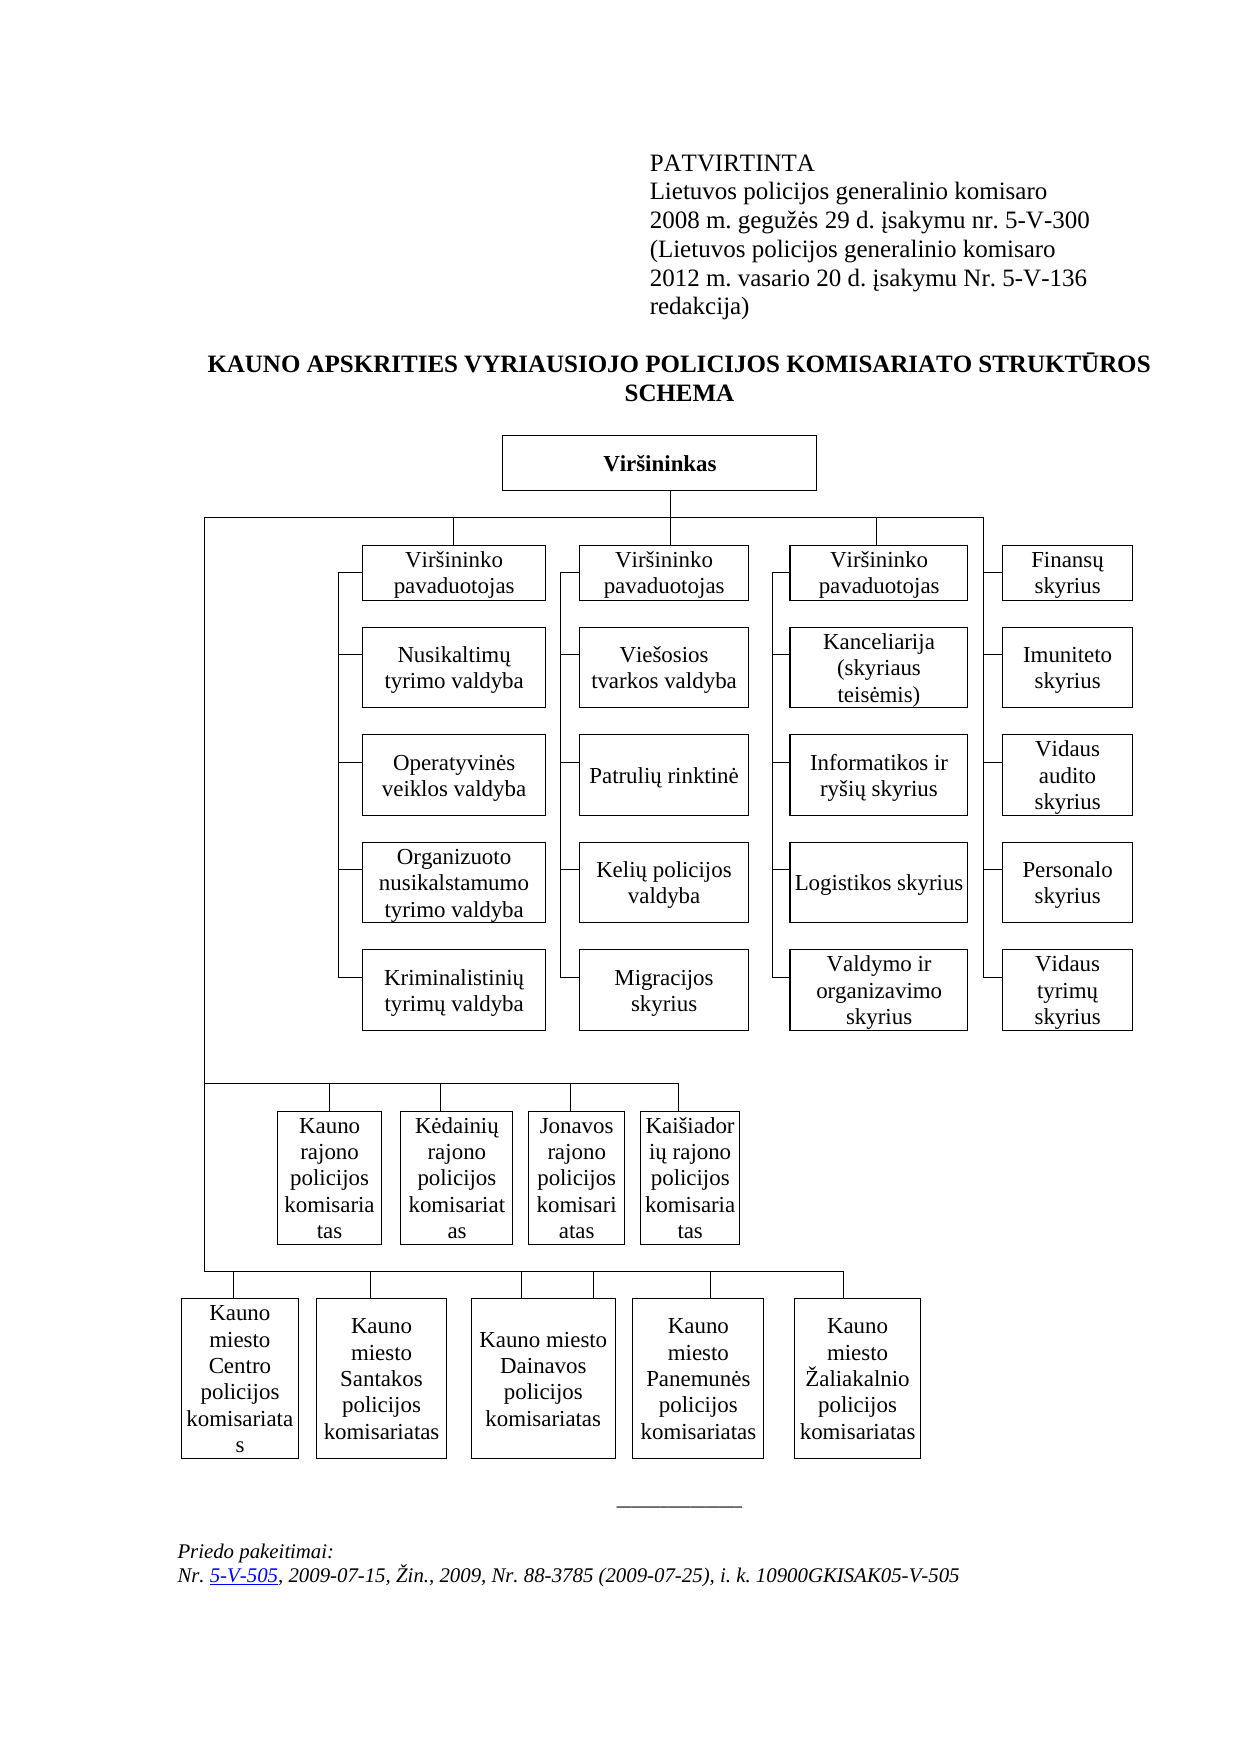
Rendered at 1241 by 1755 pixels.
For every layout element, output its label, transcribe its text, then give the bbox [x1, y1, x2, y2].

text (Lietuvos policijos generalinio komisaro [649, 234, 1181, 263]
table_cell [968, 654, 983, 707]
table_cell Kauno miesto Žaliakalnio policijos komisariatas [795, 1299, 920, 1457]
table_cell [968, 1030, 1003, 1057]
table_cell [545, 922, 560, 949]
table_cell Viršininko pavaduotojas [580, 546, 748, 599]
table_cell [561, 707, 579, 734]
table_cell [764, 1298, 794, 1457]
table_cell [897, 1083, 940, 1111]
table_cell [749, 734, 772, 762]
table_cell [921, 1298, 935, 1457]
table_cell [205, 922, 338, 949]
table_cell [181, 762, 204, 814]
table_cell [561, 949, 579, 977]
table_cell [205, 1057, 277, 1083]
table_cell [339, 949, 362, 977]
table_cell [773, 815, 790, 842]
table_cell [773, 734, 789, 762]
table_cell [773, 627, 789, 654]
table_cell [679, 1083, 718, 1111]
table_cell [579, 816, 748, 842]
table_cell [790, 708, 968, 734]
table_cell [968, 490, 984, 517]
table_cell [339, 655, 362, 707]
table_cell [749, 654, 772, 707]
table_cell Viršininko pavaduotojas [363, 546, 545, 599]
table_cell Imuniteto skyrius [1003, 628, 1132, 707]
table_cell [984, 734, 1002, 762]
table_cell [278, 1245, 381, 1271]
table_header [363, 435, 502, 462]
table_cell [339, 707, 362, 734]
table_cell [513, 1111, 528, 1243]
table_cell [968, 815, 983, 842]
table_cell [1013, 1271, 1083, 1298]
table_header [984, 435, 1003, 462]
table_cell [278, 1084, 329, 1111]
table_cell [205, 490, 350, 517]
table_cell Kėdainių rajono policijos komisariatas [401, 1112, 512, 1243]
table_cell [405, 1272, 521, 1298]
table_cell [984, 655, 1002, 707]
table_cell [205, 815, 338, 842]
table_cell [181, 977, 204, 1029]
table_cell [363, 708, 545, 734]
table_cell [744, 1244, 759, 1271]
table_cell [339, 763, 362, 814]
table_cell [545, 707, 560, 734]
table_cell [447, 1298, 471, 1457]
table_cell [495, 1084, 570, 1111]
table_cell [813, 1083, 839, 1111]
table_cell [529, 1245, 624, 1271]
table_cell Kauno rajono policijos komisariatas [278, 1112, 381, 1243]
table_cell [481, 1057, 1008, 1083]
table_cell [790, 601, 968, 627]
table_cell [790, 1031, 968, 1057]
table_cell [546, 977, 561, 1029]
table_cell [181, 949, 204, 977]
table_cell [363, 601, 545, 627]
table_cell [968, 572, 983, 599]
table_cell [1008, 1244, 1111, 1271]
table_header [817, 435, 968, 462]
table_cell [205, 600, 338, 627]
table_cell [205, 627, 338, 654]
table_cell [1003, 463, 1132, 490]
table_cell [1057, 1057, 1111, 1083]
table_cell [205, 734, 338, 762]
table_cell [363, 923, 545, 949]
table_cell [749, 762, 772, 814]
table_cell [545, 600, 560, 627]
table_cell [181, 842, 204, 869]
table_cell [339, 600, 362, 627]
table_cell Kauno miesto Dainavos policijos komisariatas [472, 1299, 615, 1457]
table_cell [571, 1084, 611, 1111]
table_cell [205, 707, 338, 734]
table_cell [181, 490, 205, 517]
table_header Viršininkas [503, 436, 816, 490]
table_cell [1111, 1111, 1132, 1243]
table_cell [773, 978, 789, 1029]
table_cell [339, 815, 362, 842]
table_cell [181, 1057, 204, 1083]
table_cell [546, 842, 560, 869]
table_cell [181, 463, 205, 490]
table_cell [181, 572, 204, 599]
table_cell [844, 1271, 907, 1298]
table_cell [640, 1244, 744, 1271]
table_cell [363, 518, 453, 545]
table_cell [984, 922, 1003, 949]
table_cell [1003, 1031, 1132, 1057]
table_cell Nusikaltimų tyrimo valdyba [363, 628, 545, 707]
table_cell [740, 1111, 768, 1243]
table_cell [749, 949, 772, 977]
table_cell [205, 1030, 339, 1057]
table_cell [234, 1272, 286, 1298]
table_cell [984, 763, 1002, 814]
table_cell [992, 1244, 1008, 1271]
table_cell [205, 518, 362, 545]
table_header [968, 435, 984, 462]
table_header [181, 435, 205, 462]
table_cell [350, 490, 362, 517]
table_cell [749, 707, 772, 734]
table_cell [546, 734, 560, 762]
table_cell [611, 1084, 678, 1111]
table_cell [545, 1030, 561, 1057]
table_cell [561, 545, 579, 572]
table_cell [339, 545, 362, 572]
table_cell [181, 1244, 204, 1271]
table_cell [181, 627, 204, 654]
table_cell [205, 949, 338, 977]
table_cell [968, 977, 1002, 1029]
table_cell [984, 949, 1002, 977]
table_cell [968, 922, 983, 949]
table_cell [181, 922, 204, 949]
table_cell [749, 572, 772, 599]
table_cell [363, 463, 502, 490]
table_cell [790, 518, 876, 545]
table_cell [205, 1111, 277, 1243]
table_cell [749, 922, 772, 949]
table_cell [205, 572, 338, 599]
table_cell [181, 600, 204, 627]
table_cell [545, 815, 560, 842]
table_cell [546, 869, 560, 922]
table_cell Vidaus tyrimų skyrius [1003, 950, 1132, 1029]
table_cell [546, 545, 561, 572]
table_cell [940, 1083, 1008, 1111]
table_cell [1111, 1083, 1132, 1111]
table_cell [773, 655, 789, 707]
table_cell [773, 545, 789, 572]
table_cell Viršininko pavaduotojas [791, 546, 967, 599]
table_cell [181, 869, 204, 922]
table_cell [984, 463, 1003, 490]
table_cell [773, 870, 789, 922]
table_cell [790, 816, 968, 842]
table_cell [968, 949, 983, 977]
table_cell [773, 573, 789, 599]
table_cell [205, 545, 339, 572]
text Lietuvos policijos generalinio komisaro [649, 176, 1181, 205]
table_cell [1003, 601, 1132, 627]
table_cell [1008, 1083, 1057, 1111]
table_cell [400, 1245, 509, 1271]
table_cell [181, 1083, 204, 1111]
table_cell [441, 1084, 495, 1111]
table_cell [984, 600, 1003, 627]
table_cell [534, 1272, 593, 1298]
table_cell Valdymo ir organizavimo skyrius [791, 950, 967, 1029]
table_cell [1111, 1057, 1132, 1083]
table_cell [396, 1057, 481, 1083]
table_cell Kriminalistinių tyrimų valdyba [363, 950, 545, 1029]
table_cell [984, 517, 1003, 545]
table_cell [782, 1272, 843, 1298]
table_cell [286, 1272, 370, 1298]
table_cell [773, 949, 789, 977]
table_cell [561, 978, 579, 1029]
table_cell [522, 1272, 534, 1298]
table_cell [719, 1083, 813, 1111]
table_cell [561, 1030, 579, 1057]
table_cell [968, 762, 983, 814]
table_cell [968, 463, 984, 490]
table_cell [616, 1298, 632, 1457]
table_cell [205, 463, 350, 490]
table_cell [773, 763, 789, 814]
table_cell [339, 1030, 362, 1057]
table_cell [968, 842, 983, 869]
text redakcija) [649, 291, 1181, 320]
table_cell [749, 545, 773, 572]
table_cell Kaišiadorių rajono policijos komisariatas [641, 1112, 739, 1243]
table_cell Logistikos skyrius [791, 843, 967, 922]
table_cell [339, 978, 362, 1029]
table_cell [1003, 923, 1132, 949]
table_cell [749, 600, 772, 627]
table_cell [907, 1271, 954, 1298]
table_cell [546, 762, 560, 814]
table_cell Jonavos rajono policijos komisariatas [529, 1112, 624, 1243]
table_cell [749, 627, 772, 654]
table_cell [561, 734, 579, 762]
table_cell [1003, 517, 1132, 545]
table_cell [1078, 1298, 1132, 1457]
table_cell [181, 734, 204, 762]
table_cell [205, 869, 338, 922]
table_cell [387, 1084, 440, 1111]
table_cell [968, 869, 983, 922]
table_cell [984, 573, 1002, 599]
table_cell [205, 654, 338, 707]
table_cell [561, 815, 579, 842]
table_cell [561, 573, 579, 599]
table_cell [339, 922, 362, 949]
table_cell [181, 1271, 233, 1298]
table_cell [503, 491, 670, 517]
table_cell [773, 922, 790, 949]
table_cell [339, 870, 362, 922]
table_cell [561, 655, 579, 707]
table_cell [546, 572, 560, 599]
table_cell [181, 1111, 204, 1243]
table_cell [181, 815, 204, 842]
table_cell [545, 518, 579, 545]
table_cell [1115, 1271, 1132, 1298]
table_cell [181, 517, 204, 545]
table_cell [885, 1111, 992, 1243]
table_cell [688, 1272, 710, 1298]
table_cell Migracijos skyrius [580, 950, 748, 1029]
table_cell [749, 977, 773, 1029]
table_cell [350, 463, 362, 490]
table_cell [711, 1272, 782, 1298]
table_cell [181, 1030, 204, 1057]
text _________________ [177, 1487, 1181, 1510]
table_cell [839, 1083, 897, 1111]
table_cell [935, 1298, 1064, 1457]
table_cell [579, 1031, 748, 1057]
table_cell [992, 1111, 1008, 1243]
table_cell [968, 627, 983, 654]
table_cell [749, 518, 790, 545]
table_cell [561, 842, 579, 869]
table_cell Kauno miesto Centro policijos komisariatas [182, 1299, 298, 1457]
table_cell [671, 491, 790, 517]
text Nr. 5-V-505, 2009-07-15, Žin., 2009, Nr. 88-3785 (2009-07-25), i. k. 10900GKISAK05-V-505 [177, 1563, 1181, 1587]
table_cell Informatikos ir ryšių skyrius [791, 735, 967, 814]
table_cell [561, 870, 579, 922]
table_cell [625, 1244, 640, 1271]
table_cell [790, 923, 968, 949]
table_cell [181, 707, 204, 734]
table_cell [561, 922, 579, 949]
table_cell [984, 707, 1003, 734]
table_cell [181, 545, 204, 572]
table_cell [790, 491, 817, 517]
table_cell [877, 518, 968, 545]
table_cell [339, 842, 362, 869]
table_cell [371, 1272, 405, 1298]
table_cell [546, 627, 560, 654]
table_cell [205, 1084, 277, 1111]
table_cell [454, 518, 545, 545]
table_cell [1057, 1083, 1111, 1111]
table_cell Personalo skyrius [1003, 843, 1132, 922]
table_cell [773, 600, 790, 627]
table_cell [205, 762, 338, 814]
table_cell [749, 1030, 773, 1057]
table_cell Kelių policijos valdyba [580, 843, 748, 922]
text 2012 m. vasario 20 d. įsakymu Nr. 5-V-136 [649, 263, 1181, 291]
table_cell [817, 463, 968, 490]
table_cell [1003, 490, 1132, 517]
text 2008 m. gegužės 29 d. įsakymu nr. 5-V-300 [649, 205, 1181, 234]
table_cell Organizuoto nusikalstamumo tyrimo valdyba [363, 843, 545, 922]
table_cell [954, 1271, 1013, 1298]
text PATVIRTINTA [649, 148, 1181, 176]
table_cell [968, 518, 983, 545]
table_cell [984, 870, 1002, 922]
table_cell Operatyvinės veiklos valdyba [363, 735, 545, 814]
table_cell [278, 1057, 396, 1083]
table_cell [773, 707, 790, 734]
table_cell [1111, 1244, 1132, 1271]
table_cell [968, 734, 983, 762]
table_cell [299, 1298, 316, 1457]
table_cell [561, 600, 579, 627]
table_cell [363, 816, 545, 842]
table_cell [1083, 1271, 1115, 1298]
table_cell [579, 518, 670, 545]
table_cell [881, 1244, 992, 1271]
table_cell [968, 707, 983, 734]
table_header [350, 435, 362, 462]
table_cell [1008, 1111, 1111, 1243]
table_cell [817, 490, 968, 517]
table_cell [865, 1244, 881, 1271]
table_cell [579, 923, 748, 949]
table_cell [205, 842, 338, 869]
table_cell [1064, 1298, 1078, 1457]
table_cell [339, 734, 362, 762]
table_cell [760, 1244, 865, 1271]
table_cell [773, 1030, 790, 1057]
table_cell [561, 763, 579, 814]
table_cell [749, 815, 772, 842]
table_cell Finansų skyrius [1003, 546, 1132, 599]
table_header [205, 435, 350, 462]
table_cell [594, 1272, 688, 1298]
table_cell [984, 842, 1002, 869]
text Priedo pakeitimai: [177, 1539, 1181, 1563]
table_cell Viešosios tvarkos valdyba [580, 628, 748, 707]
table_cell Kauno miesto Santakos policijos komisariatas [317, 1299, 446, 1457]
table_cell [625, 1111, 640, 1243]
table_cell [382, 1111, 400, 1243]
table_cell [205, 977, 339, 1029]
table_cell [339, 627, 362, 654]
table_cell [330, 1084, 387, 1111]
table_cell [984, 490, 1003, 517]
table_cell [381, 1244, 400, 1271]
table_cell Kanceliarija (skyriaus teisėmis) [791, 628, 967, 707]
table_cell [546, 949, 560, 977]
table_cell [579, 601, 748, 627]
table_cell [984, 545, 1002, 572]
table_cell [984, 627, 1002, 654]
table_cell [1003, 708, 1132, 734]
table_cell [561, 627, 579, 654]
table_cell [768, 1111, 865, 1243]
table_cell [749, 842, 772, 869]
text KAUNO APSKRITIES VYRIAUSIOJO POLICIJOS KOMISARIATO STRUKTŪROS SCHEMA [177, 349, 1181, 406]
table_cell [773, 842, 789, 869]
table_cell [1003, 816, 1132, 842]
table_cell [671, 518, 748, 545]
table_cell [1008, 1057, 1057, 1083]
table_cell Kauno miesto Panemunės policijos komisariatas [633, 1299, 763, 1457]
table_header [1003, 435, 1132, 462]
table_cell [749, 869, 772, 922]
table_cell [968, 600, 983, 627]
table_cell [509, 1244, 528, 1271]
table_cell [865, 1111, 885, 1243]
table_cell Vidaus audito skyrius [1003, 735, 1132, 814]
table_cell [205, 1244, 277, 1271]
table_cell [546, 654, 560, 707]
table_cell [181, 654, 204, 707]
table_cell [363, 1031, 545, 1057]
table_cell [968, 545, 983, 572]
table_cell [363, 490, 502, 517]
table_cell [984, 815, 1003, 842]
table_cell [339, 573, 362, 599]
table_cell [579, 708, 748, 734]
table_cell Patrulių rinktinė [580, 735, 748, 814]
